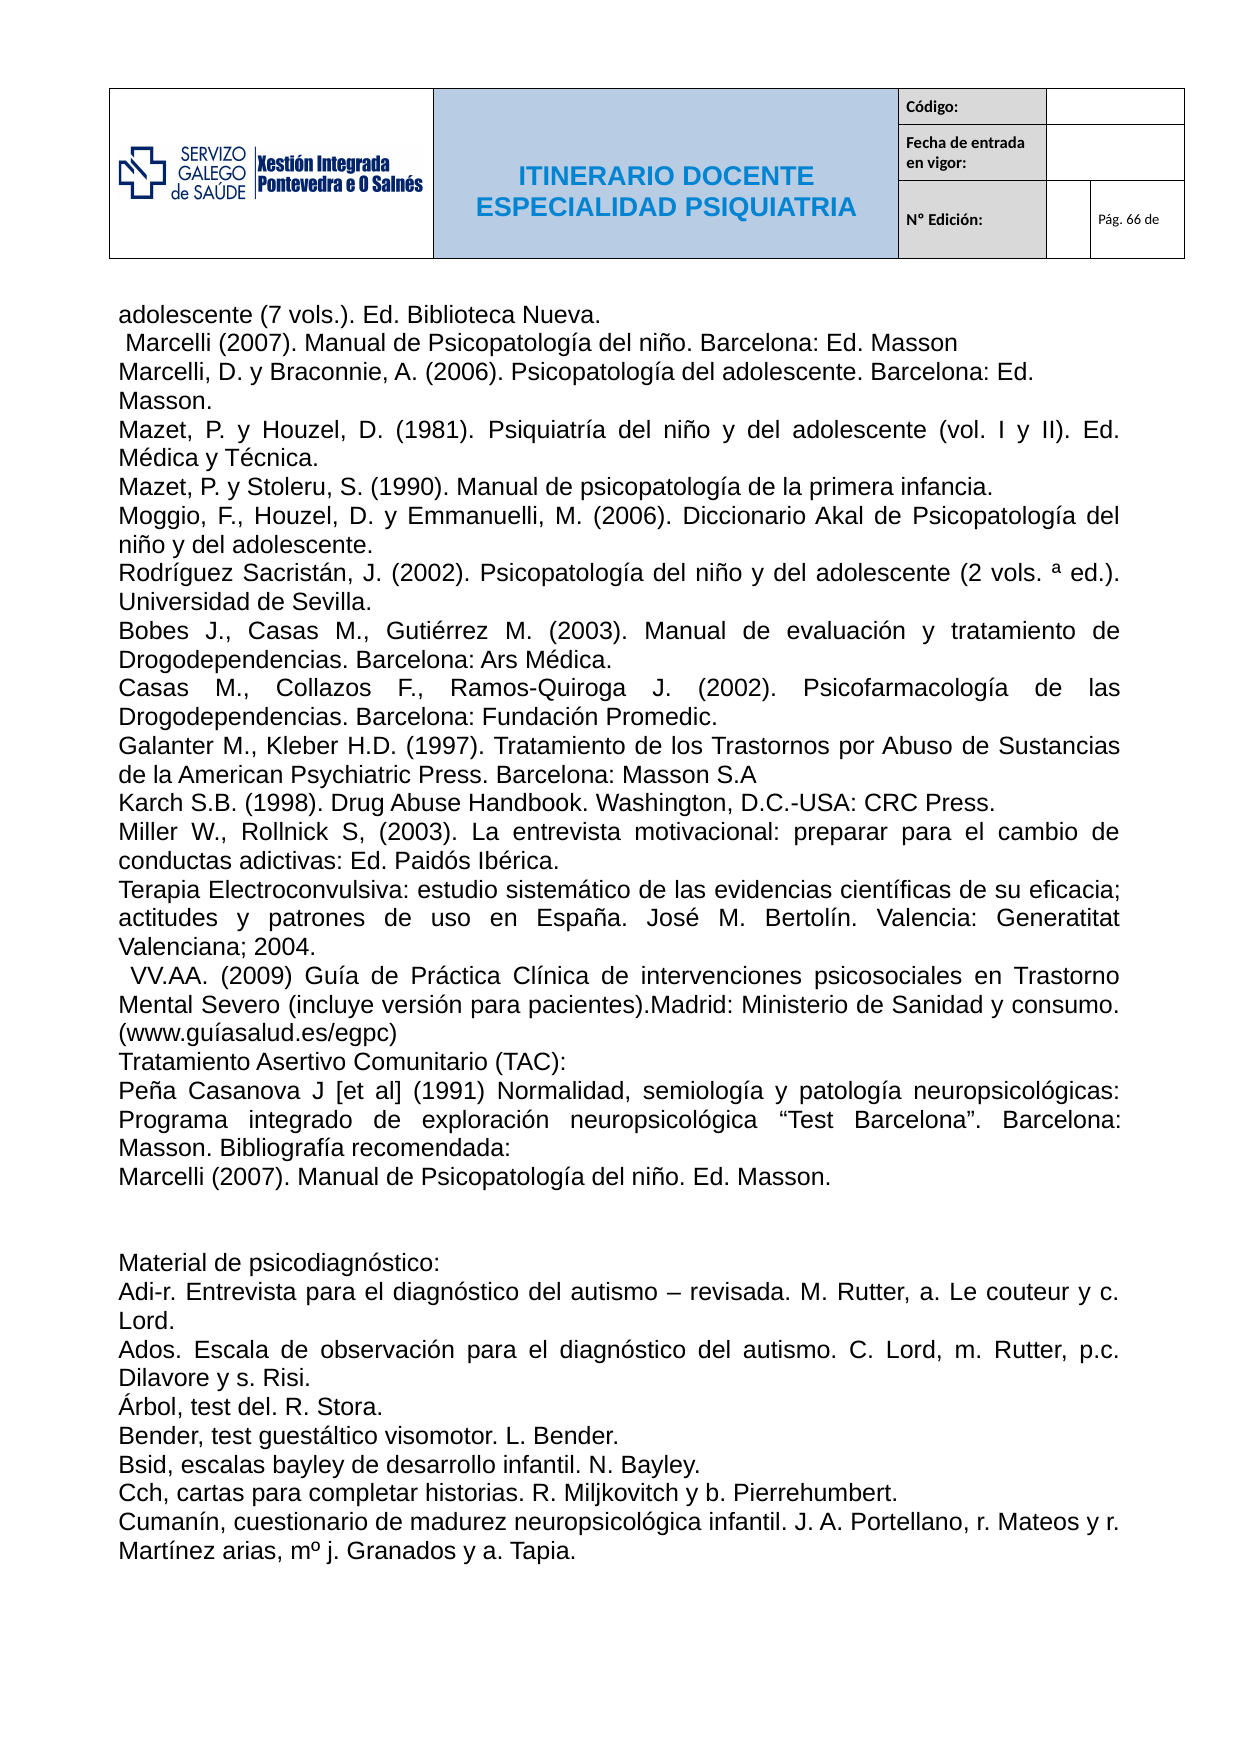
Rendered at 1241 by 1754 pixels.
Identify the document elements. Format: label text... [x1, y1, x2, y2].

text Cumanín, cuestionario de madurez neuropsicológica infantil. J. A. Portellano, r. Mateos y r. Martínez arias, mº j. Granados y a. Tapia. [118, 1507, 1122, 1564]
text Bsid, escalas bayley de desarrollo infantil. N. Bayley. [118, 1449, 1122, 1478]
text Material de psicodiagnóstico: [118, 1248, 1122, 1277]
text Mazet, P. y Stoleru, S. (1990). Manual de psicopatología de la primera infancia. [118, 472, 1122, 501]
text Karch S.B. (1998). Drug Abuse Handbook. Washington, D.C.-USA: CRC Press. [118, 788, 1122, 817]
text Adi-r. Entrevista para el diagnóstico del autismo – revisada. M. Rutter, a. Le couteur y c. Lord. [118, 1277, 1122, 1334]
text VV.AA. (2009) Guía de Práctica Clínica de intervenciones psicosociales en Trastorno Mental Severo (incluye versión para pacientes).Madrid: Ministerio de Sanidad y consumo. (www.guíasalud.es/egpc) [118, 961, 1122, 1047]
text Masson. [118, 386, 1122, 414]
text Marcelli (2007). Manual de Psicopatología del niño. Barcelona: Ed. Masson [118, 328, 1122, 357]
text Ados. Escala de observación para el diagnóstico del autismo. C. Lord, m. Rutter, p.c. Dilavore y s. Risi. [118, 1334, 1122, 1392]
picture [118, 146, 425, 200]
text Terapia Electroconvulsiva: estudio sistemático de las evidencias científicas de su eficacia; actitudes y patrones de uso en España. José M. Bertolín. Valencia: Generatitat Valenciana; 2004. [118, 874, 1122, 961]
text Mazet, P. y Houzel, D. (1981). Psiquiatría del niño y del adolescente (vol. I y II). Ed. Médica y Técnica. [118, 414, 1122, 472]
text Galanter M., Kleber H.D. (1997). Tratamiento de los Trastornos por Abuso de Sustancias de la American Psychiatric Press. Barcelona: Masson S.A [118, 731, 1122, 788]
text Cch, cartas para completar historias. R. Miljkovitch y b. Pierrehumbert. [118, 1478, 1122, 1507]
text Tratamiento Asertivo Comunitario (TAC): [118, 1047, 1122, 1076]
text Peña Casanova J [et al] (1991) Normalidad, semiología y patología neuropsicológicas: Programa integrado de exploración neuropsicológica “Test Barcelona”. Barcelona: Masson. Bibliografía recomendada: [118, 1076, 1122, 1162]
text Bobes J., Casas M., Gutiérrez M. (2003). Manual de evaluación y tratamiento de Drogodependencias. Barcelona: Ars Médica. [118, 616, 1122, 673]
text Bender, test guestáltico visomotor. L. Bender. [118, 1421, 1122, 1449]
text Marcelli (2007). Manual de Psicopatología del niño. Ed. Masson. [118, 1162, 1122, 1191]
text Marcelli, D. y Braconnie, A. (2006). Psicopatología del adolescente. Barcelona: Ed. [118, 357, 1122, 386]
text Miller W., Rollnick S, (2003). La entrevista motivacional: preparar para el cambio de conductas adictivas: Ed. Paidós Ibérica. [118, 817, 1122, 874]
text Moggio, F., Houzel, D. y Emmanuelli, M. (2006). Diccionario Akal de Psicopatología del niño y del adolescente. [118, 501, 1122, 558]
text Árbol, test del. R. Stora. [118, 1392, 1122, 1421]
text adolescente (7 vols.). Ed. Biblioteca Nueva. [118, 299, 1122, 328]
text Casas M., Collazos F., Ramos-Quiroga J. (2002). Psicofarmacología de las Drogodependencias. Barcelona: Fundación Promedic. [118, 673, 1122, 731]
text Rodríguez Sacristán, J. (2002). Psicopatología del niño y del adolescente (2 vols. ª ed.). Universidad de Sevilla. [118, 558, 1122, 616]
